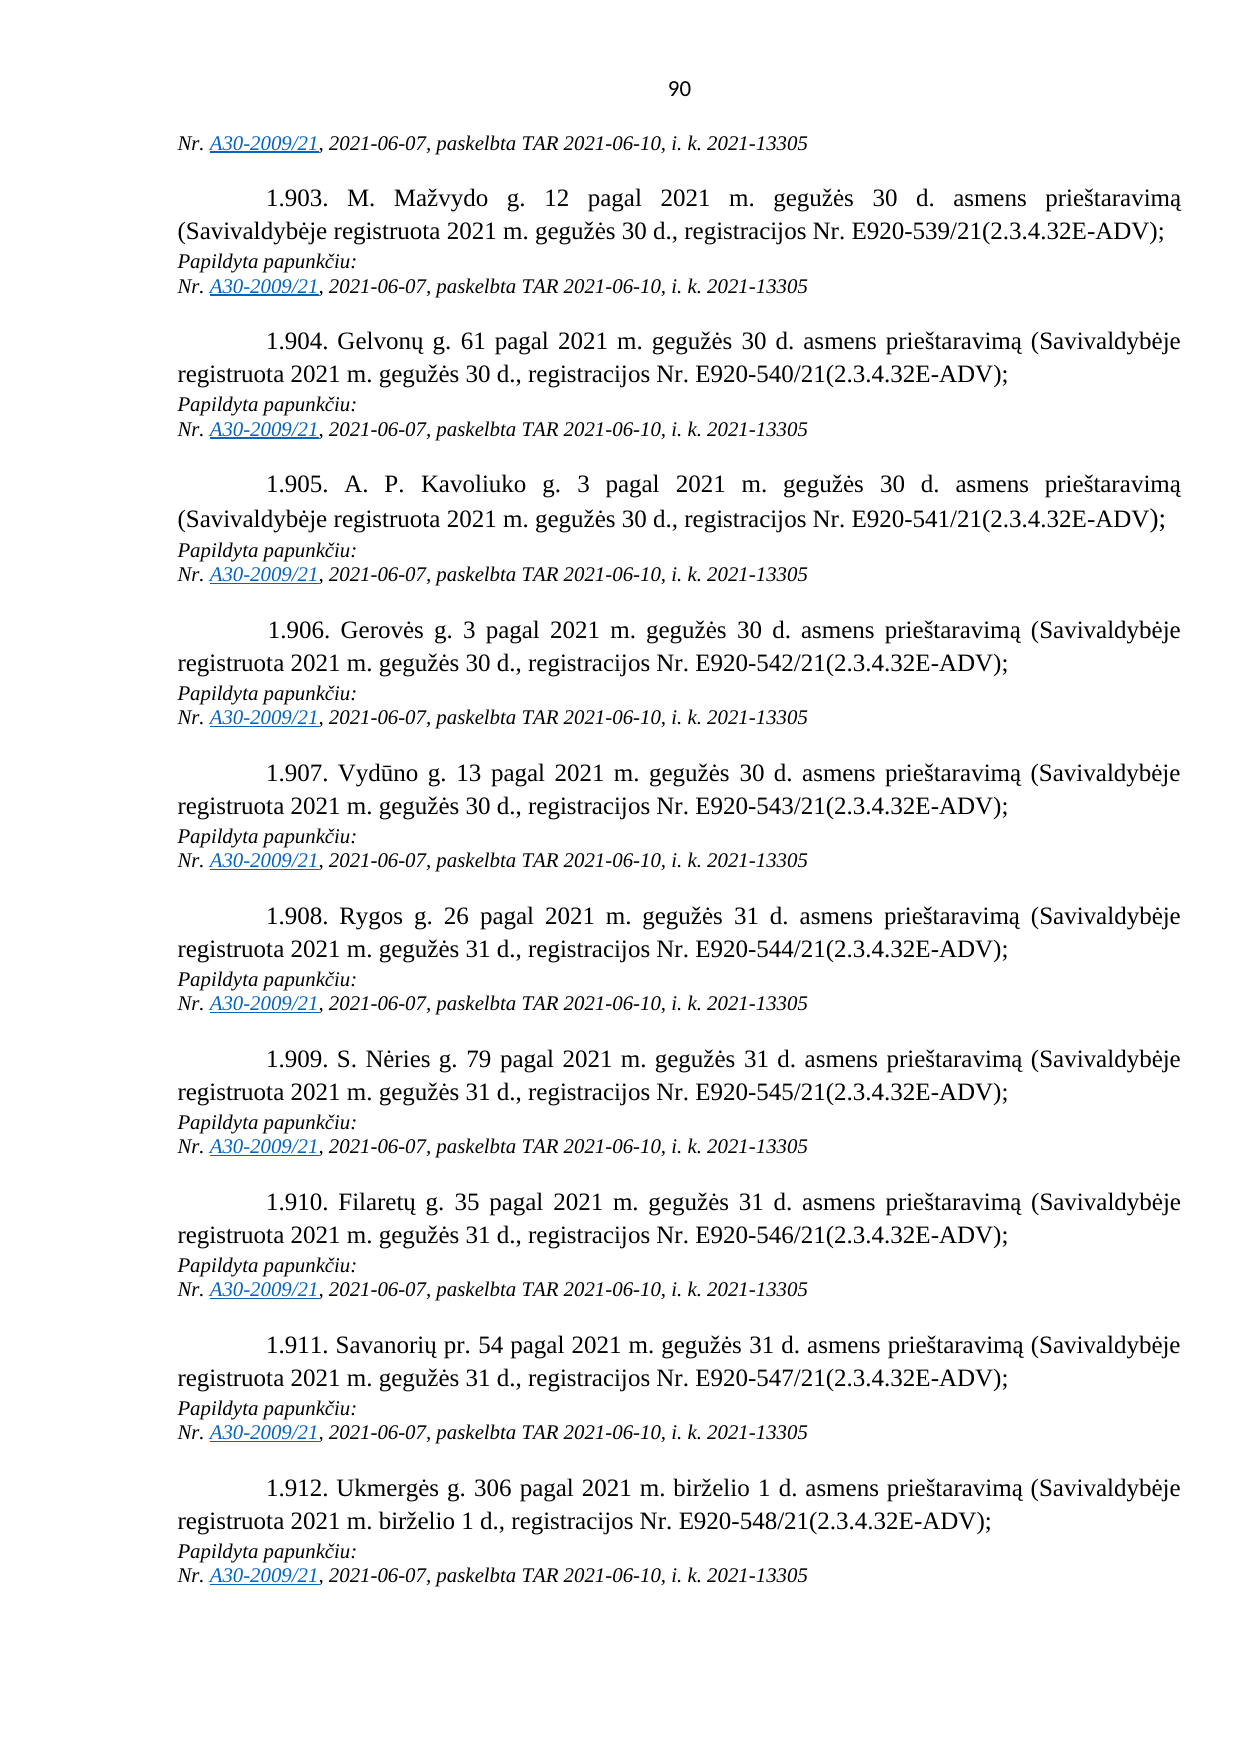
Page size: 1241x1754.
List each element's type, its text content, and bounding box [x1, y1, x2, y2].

text 1.905. A. P. Kavoliuko g. 3 pagal 2021 m. gegužės 30 d. asmens prieštaravimą (Savivaldybėje registruota 2021 m. gegužės 30 d., registracijos Nr. E920-541/21(2.3.4.32E-ADV); [177, 469, 1181, 534]
text Papildyta papunkčiu: [177, 392, 1181, 416]
text Nr. A30-2009/21, 2021-06-07, paskelbta TAR 2021-06-10, i. k. 2021-13305 [177, 991, 1181, 1015]
text Nr. A30-2009/21, 2021-06-07, paskelbta TAR 2021-06-10, i. k. 2021-13305 [177, 1134, 1181, 1158]
text Papildyta papunkčiu: [177, 681, 1181, 705]
text Papildyta papunkčiu: [177, 824, 1181, 848]
text Nr. A30-2009/21, 2021-06-07, paskelbta TAR 2021-06-10, i. k. 2021-13305 [177, 1563, 1181, 1587]
text Nr. A30-2009/21, 2021-06-07, paskelbta TAR 2021-06-10, i. k. 2021-13305 [177, 705, 1181, 729]
text 1.907. Vydūno g. 13 pagal 2021 m. gegužės 30 d. asmens prieštaravimą (Savivaldybėje registruota 2021 m. gegužės 30 d., registracijos Nr. E920-543/21(2.3.4.32E-ADV); [177, 758, 1181, 820]
text Papildyta papunkčiu: [177, 249, 1181, 273]
text Nr. A30-2009/21, 2021-06-07, paskelbta TAR 2021-06-10, i. k. 2021-13305 [177, 562, 1181, 586]
text Papildyta papunkčiu: [177, 1539, 1181, 1563]
text Papildyta papunkčiu: [177, 1253, 1181, 1277]
text 1.908. Rygos g. 26 pagal 2021 m. gegužės 31 d. asmens prieštaravimą (Savivaldybėje registruota 2021 m. gegužės 31 d., registracijos Nr. E920-544/21(2.3.4.32E-ADV); [177, 901, 1181, 963]
text Nr. A30-2009/21, 2021-06-07, paskelbta TAR 2021-06-10, i. k. 2021-13305 [177, 131, 1181, 155]
text Nr. A30-2009/21, 2021-06-07, paskelbta TAR 2021-06-10, i. k. 2021-13305 [177, 1277, 1181, 1301]
text 1.909. S. Nėries g. 79 pagal 2021 m. gegužės 31 d. asmens prieštaravimą (Savivaldybėje registruota 2021 m. gegužės 31 d., registracijos Nr. E920-545/21(2.3.4.32E-ADV); [177, 1044, 1181, 1106]
text Nr. A30-2009/21, 2021-06-07, paskelbta TAR 2021-06-10, i. k. 2021-13305 [177, 848, 1181, 872]
text Nr. A30-2009/21, 2021-06-07, paskelbta TAR 2021-06-10, i. k. 2021-13305 [177, 416, 1181, 441]
text 1.910. Filaretų g. 35 pagal 2021 m. gegužės 31 d. asmens prieštaravimą (Savivaldybėje registruota 2021 m. gegužės 31 d., registracijos Nr. E920-546/21(2.3.4.32E-ADV); [177, 1187, 1181, 1249]
text Papildyta papunkčiu: [177, 967, 1181, 991]
text Papildyta papunkčiu: [177, 1396, 1181, 1420]
text Nr. A30-2009/21, 2021-06-07, paskelbta TAR 2021-06-10, i. k. 2021-13305 [177, 273, 1181, 298]
text 1.904. Gelvonų g. 61 pagal 2021 m. gegužės 30 d. asmens prieštaravimą (Savivaldybėje registruota 2021 m. gegužės 30 d., registracijos Nr. E920-540/21(2.3.4.32E-ADV); [177, 326, 1181, 388]
text 1.903. M. Mažvydo g. 12 pagal 2021 m. gegužės 30 d. asmens prieštaravimą (Savivaldybėje registruota 2021 m. gegužės 30 d., registracijos Nr. E920-539/21(2.3.4.32E-ADV); [177, 183, 1181, 245]
text Papildyta papunkčiu: [177, 1110, 1181, 1134]
text 1.912. Ukmergės g. 306 pagal 2021 m. birželio 1 d. asmens prieštaravimą (Savivaldybėje registruota 2021 m. birželio 1 d., registracijos Nr. E920-548/21(2.3.4.32E-ADV); [177, 1473, 1181, 1534]
text 1.906. Gerovės g. 3 pagal 2021 m. gegužės 30 d. asmens prieštaravimą (Savivaldybėje registruota 2021 m. gegužės 30 d., registracijos Nr. E920-542/21(2.3.4.32E-ADV); [177, 615, 1181, 677]
text Nr. A30-2009/21, 2021-06-07, paskelbta TAR 2021-06-10, i. k. 2021-13305 [177, 1420, 1181, 1444]
text Papildyta papunkčiu: [177, 538, 1181, 562]
text 1.911. Savanorių pr. 54 pagal 2021 m. gegužės 31 d. asmens prieštaravimą (Savivaldybėje registruota 2021 m. gegužės 31 d., registracijos Nr. E920-547/21(2.3.4.32E-ADV); [177, 1330, 1181, 1392]
